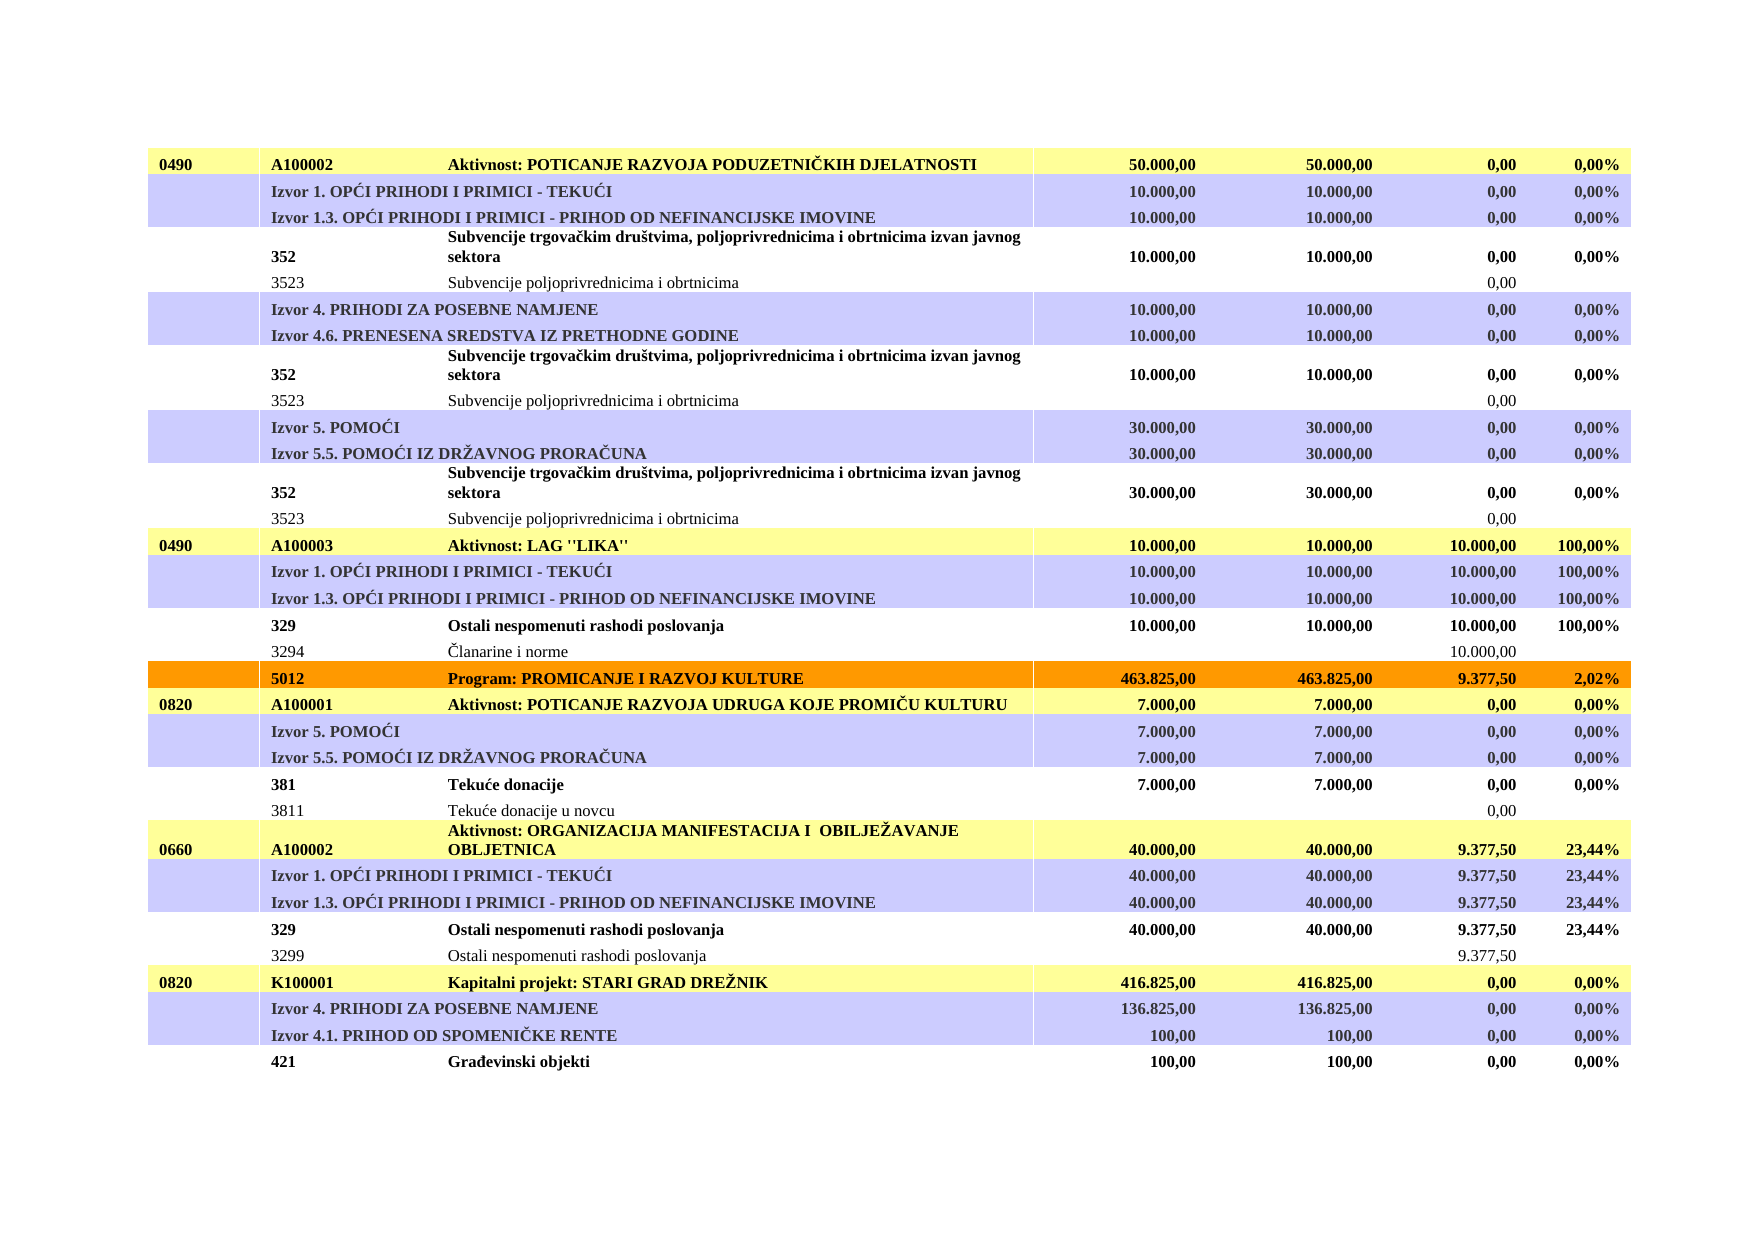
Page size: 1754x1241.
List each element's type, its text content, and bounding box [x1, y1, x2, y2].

table_cell [148, 661, 259, 688]
table_cell 40.000,00 [1207, 859, 1384, 885]
table_cell 0,00 [1384, 688, 1527, 714]
table_cell K100001 [260, 965, 436, 992]
table_cell 3299 [260, 939, 436, 965]
table_cell 0,00 [1384, 384, 1527, 410]
table_cell 9.377,50 [1384, 820, 1527, 859]
table_cell 0820 [148, 965, 259, 992]
table_cell Tekuće donacije [436, 767, 1033, 794]
table_cell 10.000,00 [1034, 227, 1207, 266]
table_cell [148, 345, 259, 384]
table_cell 40.000,00 [1207, 820, 1384, 859]
table_cell [148, 912, 259, 938]
table_cell 0,00 [1384, 714, 1527, 741]
table_cell 100,00 [1034, 1018, 1207, 1045]
table_cell 0,00% [1527, 410, 1631, 437]
table_cell 40.000,00 [1034, 912, 1207, 938]
table_cell 0,00% [1527, 148, 1631, 174]
table_cell [1207, 266, 1384, 292]
table_cell Izvor 1. OPĆI PRIHODI I PRIMICI - TEKUĆI [260, 859, 1033, 885]
table_cell 421 [260, 1045, 436, 1071]
table_cell 0,00% [1527, 714, 1631, 741]
table_cell Izvor 1.3. OPĆI PRIHODI I PRIMICI - PRIHOD OD NEFINANCIJSKE IMOVINE [260, 885, 1033, 912]
table_cell Subvencije poljoprivrednicima i obrtnicima [436, 266, 1033, 292]
table_cell 0,00% [1527, 741, 1631, 767]
table_cell [148, 608, 259, 634]
table_cell [148, 266, 259, 292]
table_cell [148, 1018, 259, 1045]
table_cell [148, 555, 259, 581]
table_cell 0490 [148, 148, 259, 174]
table_cell [148, 741, 259, 767]
table_cell Aktivnost: POTICANJE RAZVOJA PODUZETNIČKIH DJELATNOSTI [436, 148, 1033, 174]
table_cell 30.000,00 [1034, 410, 1207, 437]
table_cell Ostali nespomenuti rashodi poslovanja [436, 912, 1033, 938]
table_cell [148, 1045, 259, 1071]
table_cell [148, 463, 259, 502]
table_cell 0,00% [1527, 965, 1631, 992]
table_cell [148, 992, 259, 1018]
table_cell 10.000,00 [1207, 555, 1384, 581]
table_cell [148, 581, 259, 608]
table_cell 10.000,00 [1207, 201, 1384, 227]
table_cell 136.825,00 [1207, 992, 1384, 1018]
table_cell 10.000,00 [1207, 581, 1384, 608]
table_cell 9.377,50 [1384, 939, 1527, 965]
table_cell 10.000,00 [1207, 319, 1384, 345]
table_cell A100003 [260, 528, 436, 555]
table_cell Izvor 5. POMOĆI [260, 410, 1033, 437]
table_cell 10.000,00 [1034, 319, 1207, 345]
table_cell 0,00 [1384, 148, 1527, 174]
table_cell 0660 [148, 820, 259, 859]
table_cell 100,00% [1527, 581, 1631, 608]
table_cell 352 [260, 345, 436, 384]
table_cell Subvencije trgovačkim društvima, poljoprivrednicima i obrtnicima izvan javnog sektora [436, 345, 1033, 384]
table_cell Izvor 5. POMOĆI [260, 714, 1033, 741]
table_cell 0,00% [1527, 201, 1631, 227]
table_cell 0,00 [1384, 437, 1527, 463]
table_cell 381 [260, 767, 436, 794]
table_cell 10.000,00 [1034, 555, 1207, 581]
table_cell Izvor 4.6. PRENESENA SREDSTVA IZ PRETHODNE GODINE [260, 319, 1033, 345]
table_cell 100,00% [1527, 528, 1631, 555]
table_cell 40.000,00 [1034, 885, 1207, 912]
table_cell Program: PROMICANJE I RAZVOJ KULTURE [436, 661, 1033, 688]
table_cell [148, 174, 259, 201]
table_cell 463.825,00 [1034, 661, 1207, 688]
table_cell 0,00 [1384, 502, 1527, 528]
table_cell 10.000,00 [1034, 174, 1207, 201]
table_cell Subvencije trgovačkim društvima, poljoprivrednicima i obrtnicima izvan javnog sektora [436, 463, 1033, 502]
table_cell 0,00% [1527, 345, 1631, 384]
table_cell 0,00 [1384, 227, 1527, 266]
table_cell 10.000,00 [1384, 608, 1527, 634]
table_cell 7.000,00 [1207, 688, 1384, 714]
table_cell [148, 292, 259, 319]
table_cell 0,00 [1384, 410, 1527, 437]
table_cell [148, 227, 259, 266]
table_cell Izvor 5.5. POMOĆI IZ DRŽAVNOG PRORAČUNA [260, 741, 1033, 767]
table_cell A100002 [260, 820, 436, 859]
table_cell [1527, 384, 1631, 410]
table_cell 50.000,00 [1207, 148, 1384, 174]
table_cell 7.000,00 [1207, 741, 1384, 767]
table_cell [1034, 502, 1207, 528]
table_cell [1527, 794, 1631, 820]
table_cell 0,00% [1527, 688, 1631, 714]
table_cell 100,00 [1207, 1045, 1384, 1071]
table_cell [148, 794, 259, 820]
table_cell 3294 [260, 635, 436, 661]
table_cell 3523 [260, 502, 436, 528]
table_cell [148, 885, 259, 912]
table_cell [1207, 384, 1384, 410]
table_cell [1207, 635, 1384, 661]
table_cell 9.377,50 [1384, 661, 1527, 688]
table_cell 10.000,00 [1207, 227, 1384, 266]
table_cell 0,00 [1384, 741, 1527, 767]
table_cell 10.000,00 [1034, 292, 1207, 319]
table_cell 100,00 [1207, 1018, 1384, 1045]
table_cell 3811 [260, 794, 436, 820]
table_cell Izvor 1. OPĆI PRIHODI I PRIMICI - TEKUĆI [260, 174, 1033, 201]
table_cell [148, 502, 259, 528]
table_cell 0,00% [1527, 227, 1631, 266]
table_cell 352 [260, 463, 436, 502]
table_cell Izvor 1.3. OPĆI PRIHODI I PRIMICI - PRIHOD OD NEFINANCIJSKE IMOVINE [260, 201, 1033, 227]
table_cell 0,00% [1527, 319, 1631, 345]
table_cell 0,00% [1527, 437, 1631, 463]
table_cell 0,00 [1384, 992, 1527, 1018]
table_cell 23,44% [1527, 885, 1631, 912]
table_cell 7.000,00 [1207, 714, 1384, 741]
table_cell 10.000,00 [1034, 201, 1207, 227]
table_cell 40.000,00 [1034, 820, 1207, 859]
table_cell 0,00% [1527, 174, 1631, 201]
table_cell Subvencije trgovačkim društvima, poljoprivrednicima i obrtnicima izvan javnog sektora [436, 227, 1033, 266]
table_cell 9.377,50 [1384, 912, 1527, 938]
table_cell 0,00 [1384, 965, 1527, 992]
table_cell [1527, 939, 1631, 965]
table_cell 7.000,00 [1034, 741, 1207, 767]
table_cell 0,00% [1527, 767, 1631, 794]
table_cell Aktivnost: POTICANJE RAZVOJA UDRUGA KOJE PROMIČU KULTURU [436, 688, 1033, 714]
table_cell Članarine i norme [436, 635, 1033, 661]
table_cell Ostali nespomenuti rashodi poslovanja [436, 939, 1033, 965]
table_cell 40.000,00 [1207, 912, 1384, 938]
table_cell 0,00% [1527, 992, 1631, 1018]
table_cell Izvor 1. OPĆI PRIHODI I PRIMICI - TEKUĆI [260, 555, 1033, 581]
table_cell Tekuće donacije u novcu [436, 794, 1033, 820]
table_cell 463.825,00 [1207, 661, 1384, 688]
table_cell [1034, 384, 1207, 410]
table_cell [1207, 939, 1384, 965]
table_cell 10.000,00 [1207, 345, 1384, 384]
table_cell 0820 [148, 688, 259, 714]
table_cell [1034, 939, 1207, 965]
table_cell [1527, 635, 1631, 661]
table_cell 0490 [148, 528, 259, 555]
table_cell 0,00% [1527, 463, 1631, 502]
table_cell [148, 939, 259, 965]
table_cell 100,00% [1527, 608, 1631, 634]
table_cell [1527, 266, 1631, 292]
table_cell 50.000,00 [1034, 148, 1207, 174]
table_cell Ostali nespomenuti rashodi poslovanja [436, 608, 1033, 634]
table_cell 10.000,00 [1384, 635, 1527, 661]
table_cell 30.000,00 [1034, 437, 1207, 463]
table_cell 2,02% [1527, 661, 1631, 688]
table_cell 0,00 [1384, 319, 1527, 345]
table_cell 23,44% [1527, 912, 1631, 938]
table_cell 0,00 [1384, 767, 1527, 794]
table_cell [1207, 794, 1384, 820]
table_cell A100002 [260, 148, 436, 174]
table_cell 0,00 [1384, 345, 1527, 384]
table_cell Kapitalni projekt: STARI GRAD DREŽNIK [436, 965, 1033, 992]
table_cell 3523 [260, 384, 436, 410]
table_cell 7.000,00 [1034, 688, 1207, 714]
table_cell 7.000,00 [1207, 767, 1384, 794]
table_cell 100,00% [1527, 555, 1631, 581]
table_cell [1034, 794, 1207, 820]
table_cell Izvor 1.3. OPĆI PRIHODI I PRIMICI - PRIHOD OD NEFINANCIJSKE IMOVINE [260, 581, 1033, 608]
table_cell 10.000,00 [1207, 292, 1384, 319]
table_cell Izvor 4. PRIHODI ZA POSEBNE NAMJENE [260, 292, 1033, 319]
table_cell 0,00% [1527, 1045, 1631, 1071]
table_cell 7.000,00 [1034, 767, 1207, 794]
table_cell 23,44% [1527, 859, 1631, 885]
table_cell 0,00 [1384, 1018, 1527, 1045]
table_cell [148, 384, 259, 410]
table_cell 30.000,00 [1207, 463, 1384, 502]
table_cell 0,00% [1527, 1018, 1631, 1045]
table_cell 10.000,00 [1384, 581, 1527, 608]
table_cell Subvencije poljoprivrednicima i obrtnicima [436, 502, 1033, 528]
table_cell 352 [260, 227, 436, 266]
table_cell Izvor 4. PRIHODI ZA POSEBNE NAMJENE [260, 992, 1033, 1018]
table_cell 10.000,00 [1207, 528, 1384, 555]
table_cell [1207, 502, 1384, 528]
table_cell 416.825,00 [1207, 965, 1384, 992]
table_cell 10.000,00 [1034, 345, 1207, 384]
table_cell 40.000,00 [1207, 885, 1384, 912]
table_cell 0,00 [1384, 201, 1527, 227]
table_cell 0,00 [1384, 266, 1527, 292]
table_cell 3523 [260, 266, 436, 292]
table_cell [1034, 635, 1207, 661]
table_cell 10.000,00 [1384, 555, 1527, 581]
table_cell 0,00% [1527, 292, 1631, 319]
table_cell 10.000,00 [1207, 174, 1384, 201]
table_cell 10.000,00 [1207, 608, 1384, 634]
table_cell 0,00 [1384, 1045, 1527, 1071]
table_cell [148, 437, 259, 463]
table_cell Izvor 5.5. POMOĆI IZ DRŽAVNOG PRORAČUNA [260, 437, 1033, 463]
table_cell 416.825,00 [1034, 965, 1207, 992]
table_cell 0,00 [1384, 292, 1527, 319]
table_cell 10.000,00 [1034, 608, 1207, 634]
table_cell 7.000,00 [1034, 714, 1207, 741]
table_cell 136.825,00 [1034, 992, 1207, 1018]
table_cell [148, 410, 259, 437]
table_cell 9.377,50 [1384, 859, 1527, 885]
table_cell Aktivnost: LAG ''LIKA'' [436, 528, 1033, 555]
table_cell [148, 319, 259, 345]
table_cell [148, 201, 259, 227]
table_cell [148, 635, 259, 661]
table_cell 329 [260, 608, 436, 634]
table_cell 5012 [260, 661, 436, 688]
table_cell 10.000,00 [1384, 528, 1527, 555]
table_cell 329 [260, 912, 436, 938]
table_cell 23,44% [1527, 820, 1631, 859]
table_cell 100,00 [1034, 1045, 1207, 1071]
table_cell 30.000,00 [1207, 437, 1384, 463]
table_cell [148, 859, 259, 885]
table_cell 9.377,50 [1384, 885, 1527, 912]
table_cell 40.000,00 [1034, 859, 1207, 885]
table_cell Građevinski objekti [436, 1045, 1033, 1071]
table_cell 10.000,00 [1034, 528, 1207, 555]
table_cell Subvencije poljoprivrednicima i obrtnicima [436, 384, 1033, 410]
table_cell [1527, 502, 1631, 528]
table_cell Izvor 4.1. PRIHOD OD SPOMENIČKE RENTE [260, 1018, 1033, 1045]
table_cell 10.000,00 [1034, 581, 1207, 608]
table_cell 0,00 [1384, 174, 1527, 201]
table_cell 30.000,00 [1207, 410, 1384, 437]
table_cell 0,00 [1384, 794, 1527, 820]
table_cell 0,00 [1384, 463, 1527, 502]
table_cell A100001 [260, 688, 436, 714]
table_cell [148, 714, 259, 741]
table_cell 30.000,00 [1034, 463, 1207, 502]
table_cell Aktivnost: ORGANIZACIJA MANIFESTACIJA I OBILJEŽAVANJE OBLJETNICA [436, 820, 1033, 859]
table_cell [148, 767, 259, 794]
table_cell [1034, 266, 1207, 292]
